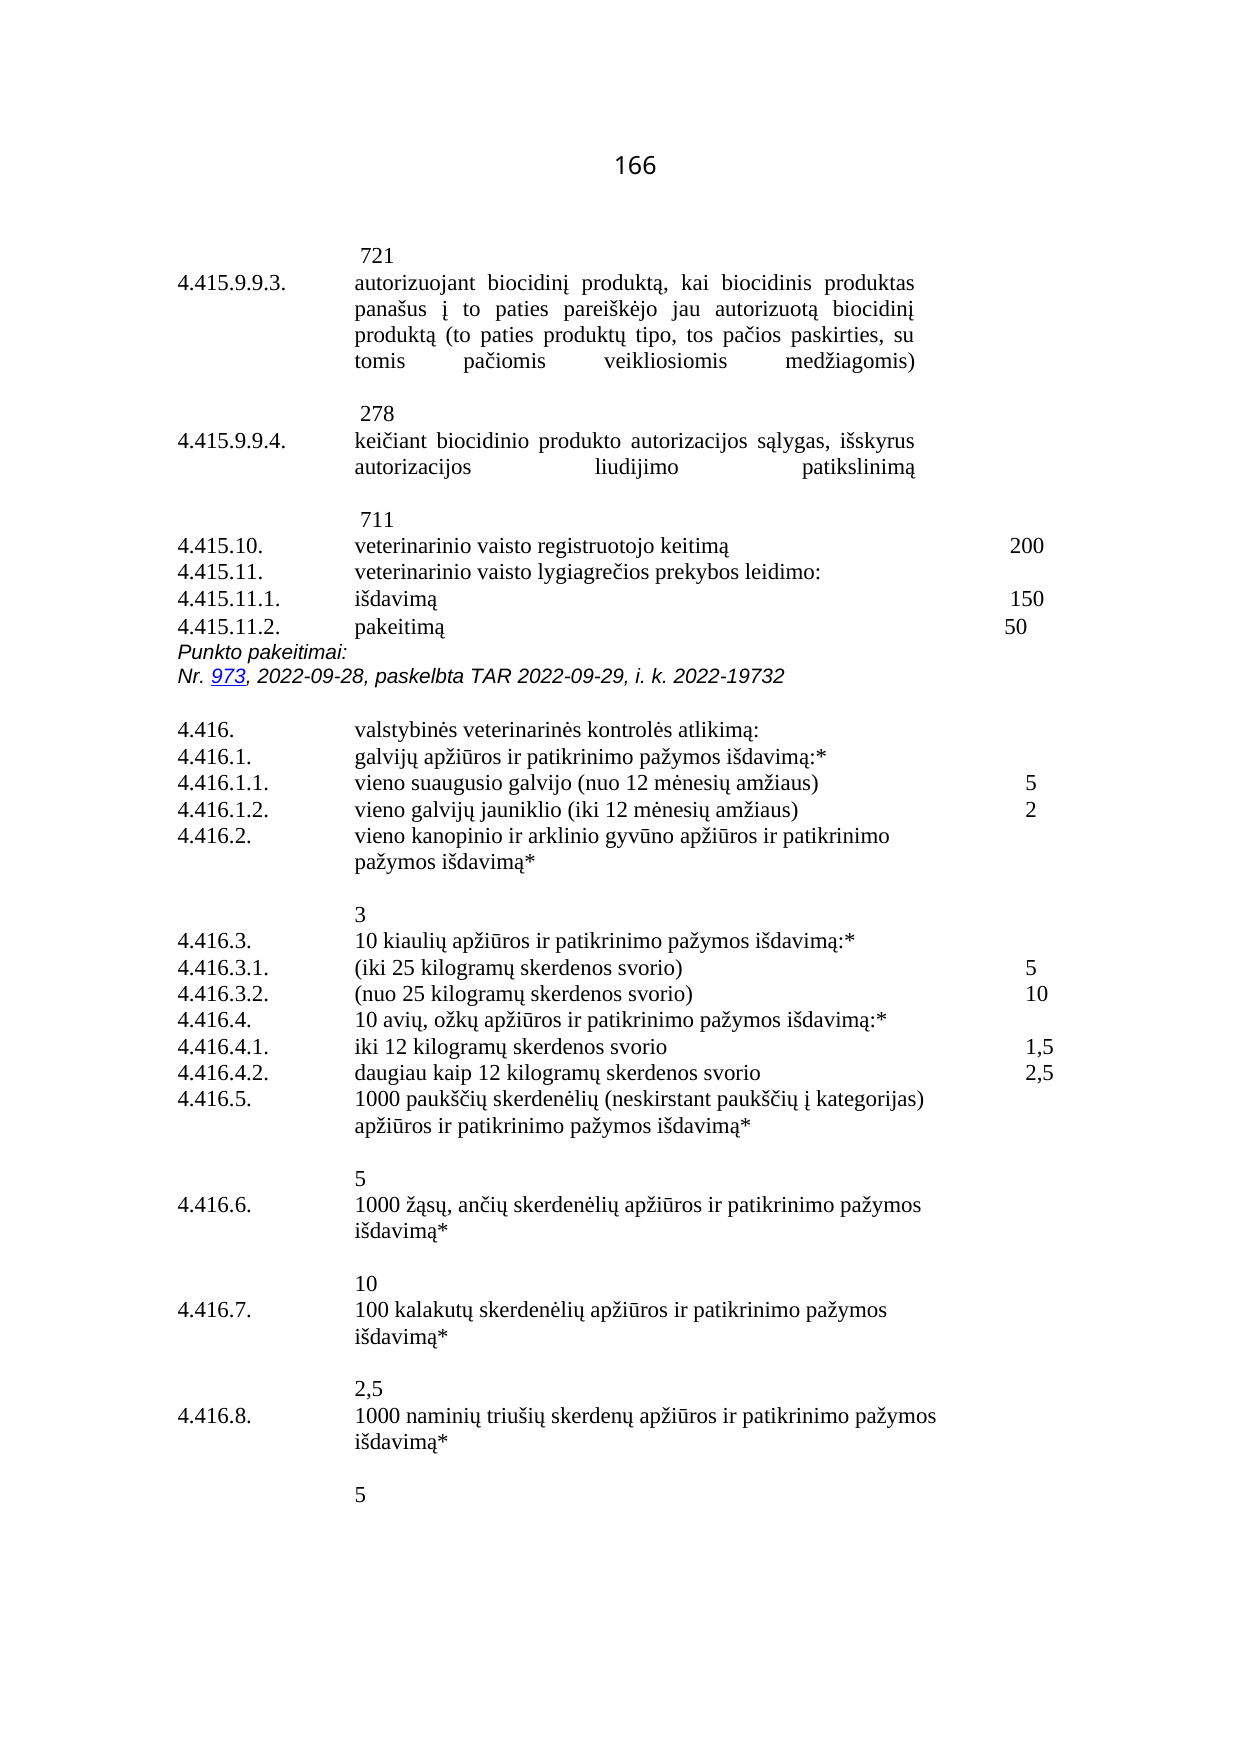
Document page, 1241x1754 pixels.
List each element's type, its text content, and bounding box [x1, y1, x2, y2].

text Nr. 973, 2022-09-28, paskelbta TAR 2022-09-29, i. k. 2022-19732 [177, 664, 1092, 688]
text 4.416. valstybinės veterinarinės kontrolės atlikimą: [177, 717, 1107, 743]
text 4.416.3.1. (iki 25 kilogramų skerdenos svorio) 5 [177, 954, 1107, 980]
text 4.415.11.1. išdavimą 150 [177, 585, 1093, 611]
text Punkto pakeitimai: [177, 640, 1092, 664]
text 4.416.1. galvijų apžiūros ir patikrinimo pažymos išdavimą:* [177, 743, 1107, 769]
text 4.415.11. veterinarinio vaisto lygiagrečios prekybos leidimo: [177, 558, 1093, 585]
text 721 [177, 216, 915, 268]
text 4.415.11.2. pakeitimą 50 [177, 611, 1093, 640]
text 4.416.7. 100 kalakutų skerdenėlių apžiūros ir patikrinimo pažymos išdavimą* 2,5 [177, 1296, 945, 1402]
text 4.415.9.9.4. keičiant biocidinio produkto autorizacijos sąlygas, išskyrus autorizacijos liudijimo patikslinimą 711 [177, 427, 915, 532]
text 4.416.4.1. iki 12 kilogramų skerdenos svorio 1,5 [177, 1033, 1107, 1059]
text 4.416.6. 1000 žąsų, ančių skerdenėlių apžiūros ir patikrinimo pažymos išdavimą* 10 [177, 1191, 945, 1296]
text 4.415.9.9.3. autorizuojant biocidinį produktą, kai biocidinis produktas panašus į to paties pareiškėjo jau autorizuotą biocidinį produktą (to paties produktų tipo, tos pačios paskirties, su tomis pačiomis veikliosiomis medžiagomis) 278 [177, 268, 915, 427]
text 4.415.10. veterinarinio vaisto registruotojo keitimą 200 [177, 532, 1093, 558]
text 4.416.1.2. vieno galvijų jauniklio (iki 12 mėnesių amžiaus) 2 [177, 796, 1107, 822]
text 4.416.4. 10 avių, ožkų apžiūros ir patikrinimo pažymos išdavimą:* [177, 1006, 1107, 1033]
text 4.416.3. 10 kiaulių apžiūros ir patikrinimo pažymos išdavimą:* [177, 927, 1107, 954]
text 4.416.3.2. (nuo 25 kilogramų skerdenos svorio) 10 [177, 980, 1107, 1006]
text 4.416.5. 1000 paukščių skerdenėlių (neskirstant paukščių į kategorijas) apžiūros ir patikrinimo pažymos išdavimą* 5 [177, 1086, 945, 1191]
text 4.416.1.1. vieno suaugusio galvijo (nuo 12 mėnesių amžiaus) 5 [177, 769, 1107, 796]
text 4.416.4.2. daugiau kaip 12 kilogramų skerdenos svorio 2,5 [177, 1059, 1107, 1086]
text 4.416.2. vieno kanopinio ir arklinio gyvūno apžiūros ir patikrinimo pažymos išdavimą* 3 [177, 822, 945, 927]
text 4.416.8. 1000 naminių triušių skerdenų apžiūros ir patikrinimo pažymos išdavimą* 5 [177, 1402, 945, 1507]
